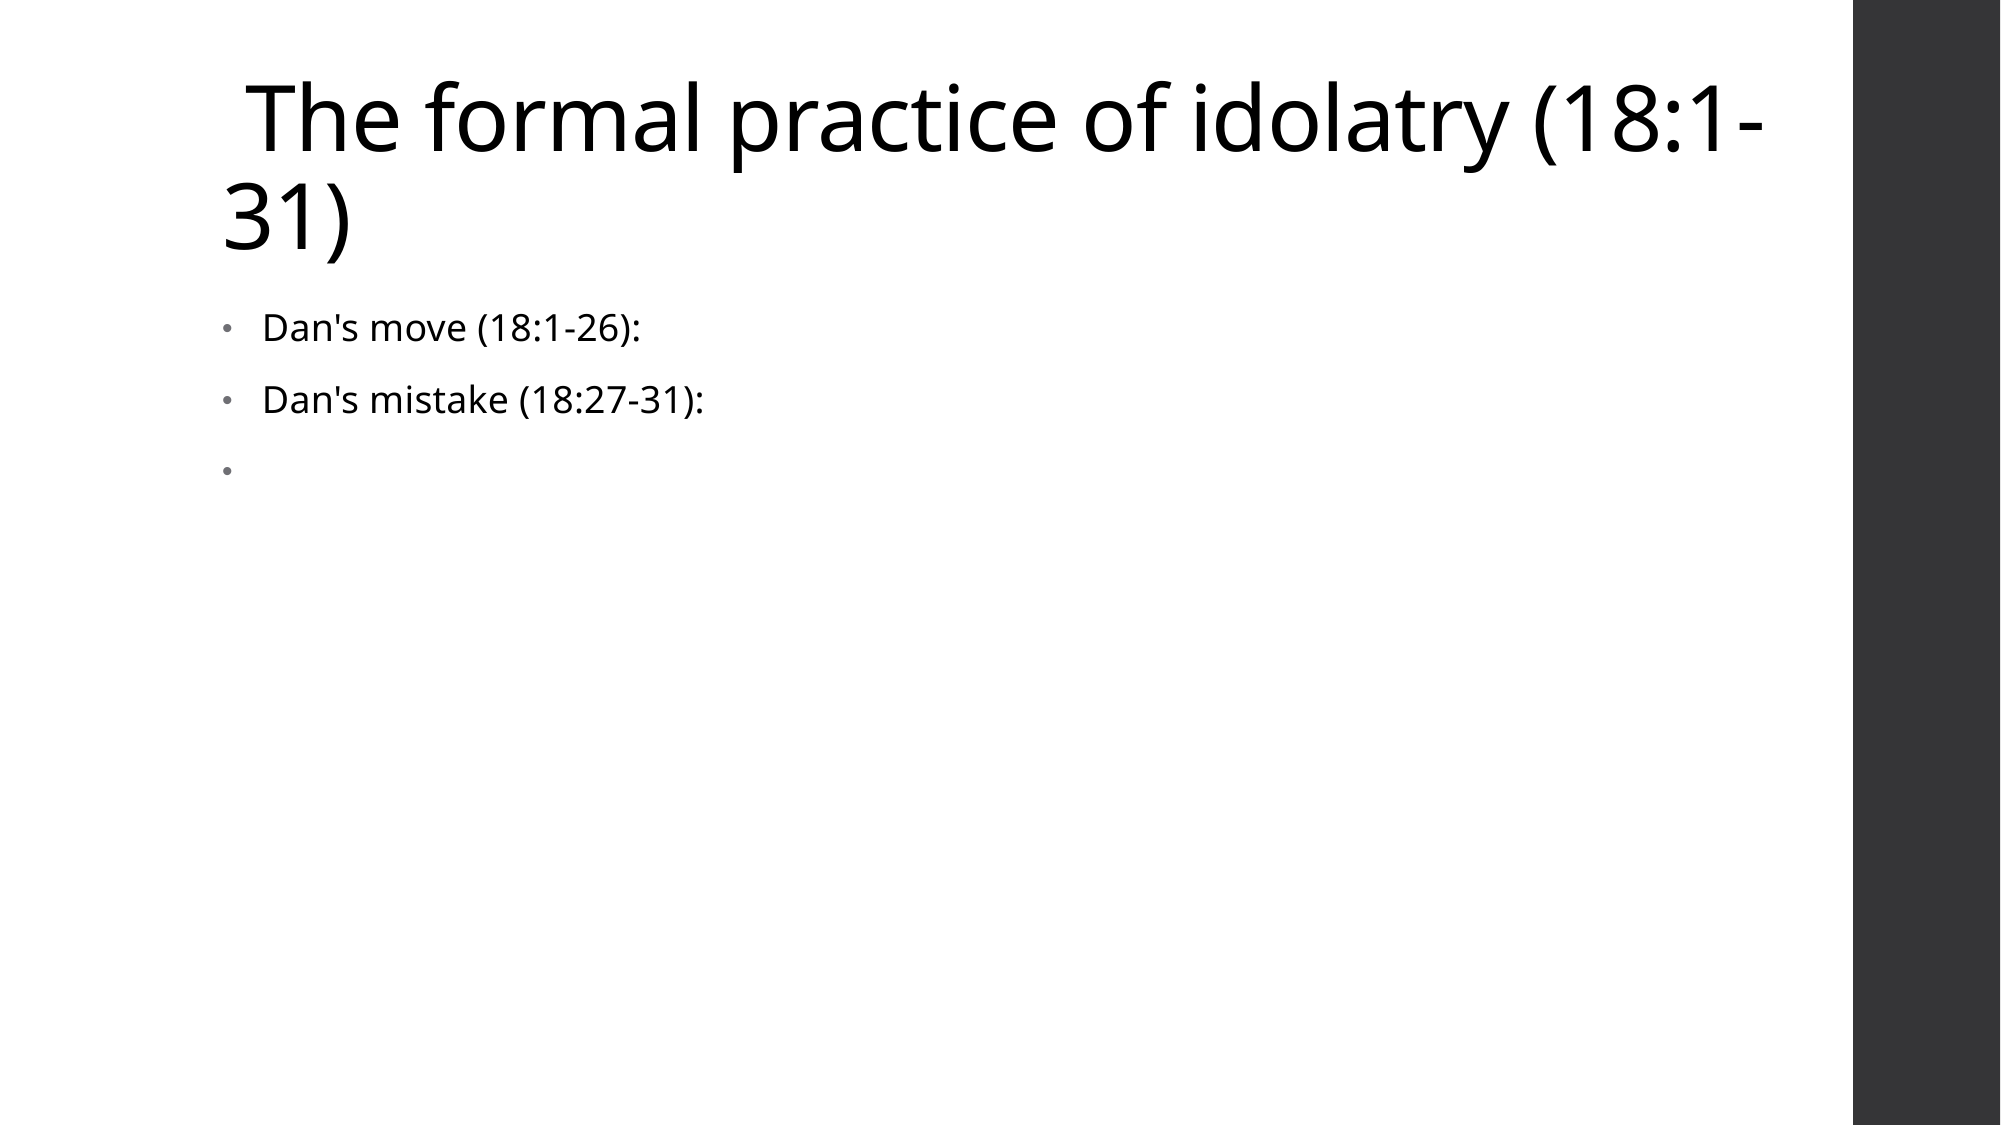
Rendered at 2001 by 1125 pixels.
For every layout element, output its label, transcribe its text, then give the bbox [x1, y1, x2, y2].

list Dan's move (18:1-26): Dan's mistake (18:27-31): [206, 299, 1617, 1014]
title The formal practice of idolatry (18:1-31) [206, 60, 1797, 278]
